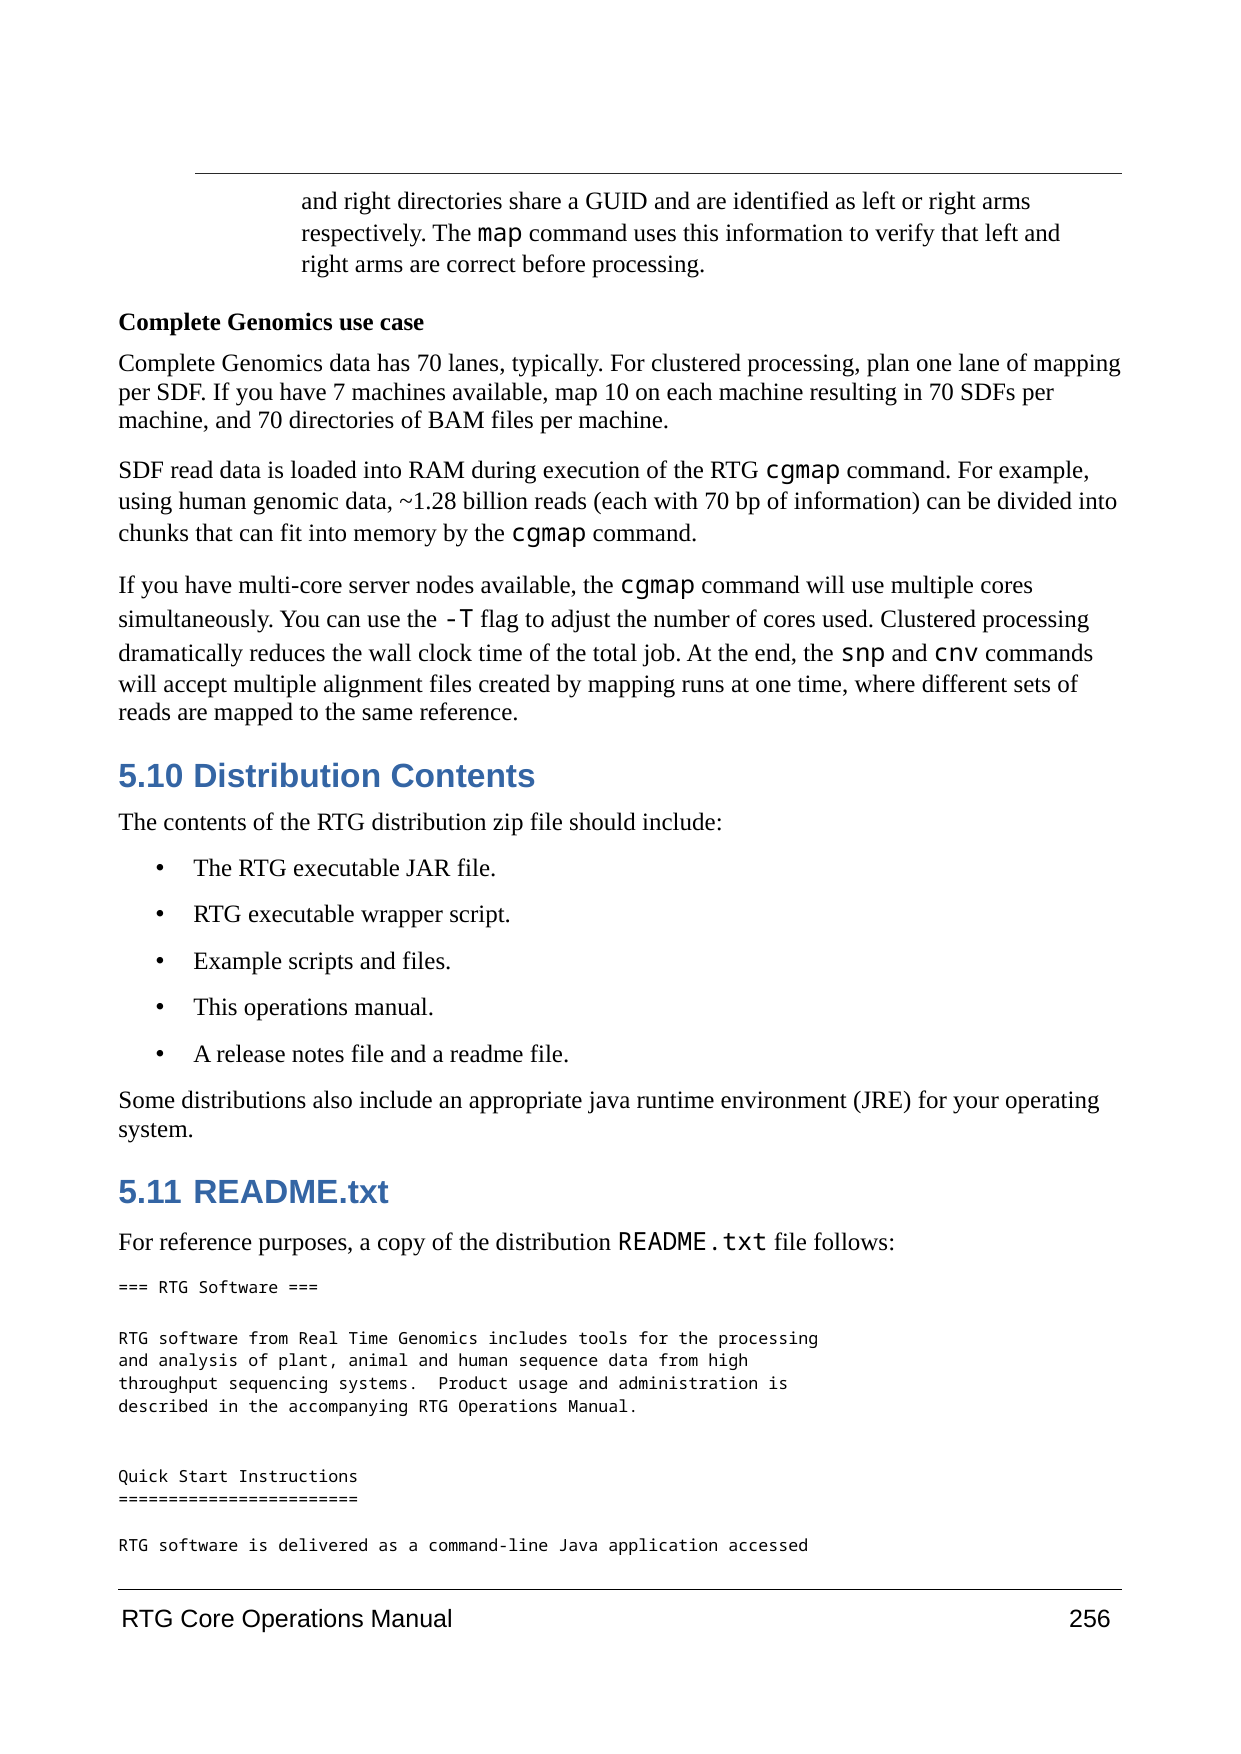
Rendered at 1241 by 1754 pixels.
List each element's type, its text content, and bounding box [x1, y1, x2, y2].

text Some distributions also include an appropriate java runtime environment (JRE) for your operating system. [118, 1085, 1122, 1143]
text throughput sequencing systems. Product usage and administration is [118, 1372, 1122, 1394]
text === RTG Software === [118, 1275, 1122, 1298]
list RTG executable wrapper script. [156, 899, 1122, 928]
subtitle Distribution Contents [118, 756, 1122, 794]
text SDF read data is loaded into RAM during execution of the RTG cgmap command. For example, using human genomic data, ~1.28 billion reads (each with 70 bp of information) can be divided into chunks that can fit into memory by the cgmap command. [118, 452, 1122, 549]
text The contents of the RTG distribution zip file should include: [118, 807, 1122, 835]
text and analysis of plant, animal and human sequence data from high [118, 1349, 1122, 1372]
text RTG software from Real Time Genomics includes tools for the processing [118, 1326, 1122, 1349]
text For reference purposes, a copy of the distribution README.txt file follows: [118, 1223, 1122, 1257]
text Complete Genomics data has 70 lanes, typically. For clustered processing, plan one lane of mapping per SDF. If you have 7 machines available, map 10 on each machine resulting in 70 SDFs per machine, and 70 directories of BAM files per machine. [118, 348, 1122, 434]
text ======================== [118, 1487, 1122, 1510]
text Quick Start Instructions [118, 1464, 1122, 1487]
text If you have multi-core server nodes available, the cgmap command will use multiple cores simultaneously. You can use the -T flag to adjust the number of cores used. Clustered processing dramatically reduces the wall clock time of the total job. At the end, the snp and cnv commands will accept multiple alignment files created by mapping runs at one time, where different sets of reads are mapped to the same reference. [118, 566, 1122, 726]
list The RTG executable JAR file. [156, 853, 1122, 882]
list Example scripts and files. [156, 946, 1122, 975]
list This operations manual. [156, 992, 1122, 1021]
text RTG software is delivered as a command-line Java application accessed [118, 1533, 1122, 1556]
subtitle README.txt [118, 1172, 1122, 1211]
list A release notes file and a readme file. [156, 1039, 1122, 1068]
subtitle Complete Genomics use case [118, 307, 1122, 336]
text and right directories share a GUID and are identified as left or right arms respectively. The map command uses this information to verify that left and right arms are correct before processing. [195, 175, 1122, 290]
text described in the accompanying RTG Operations Manual. [118, 1394, 1122, 1417]
